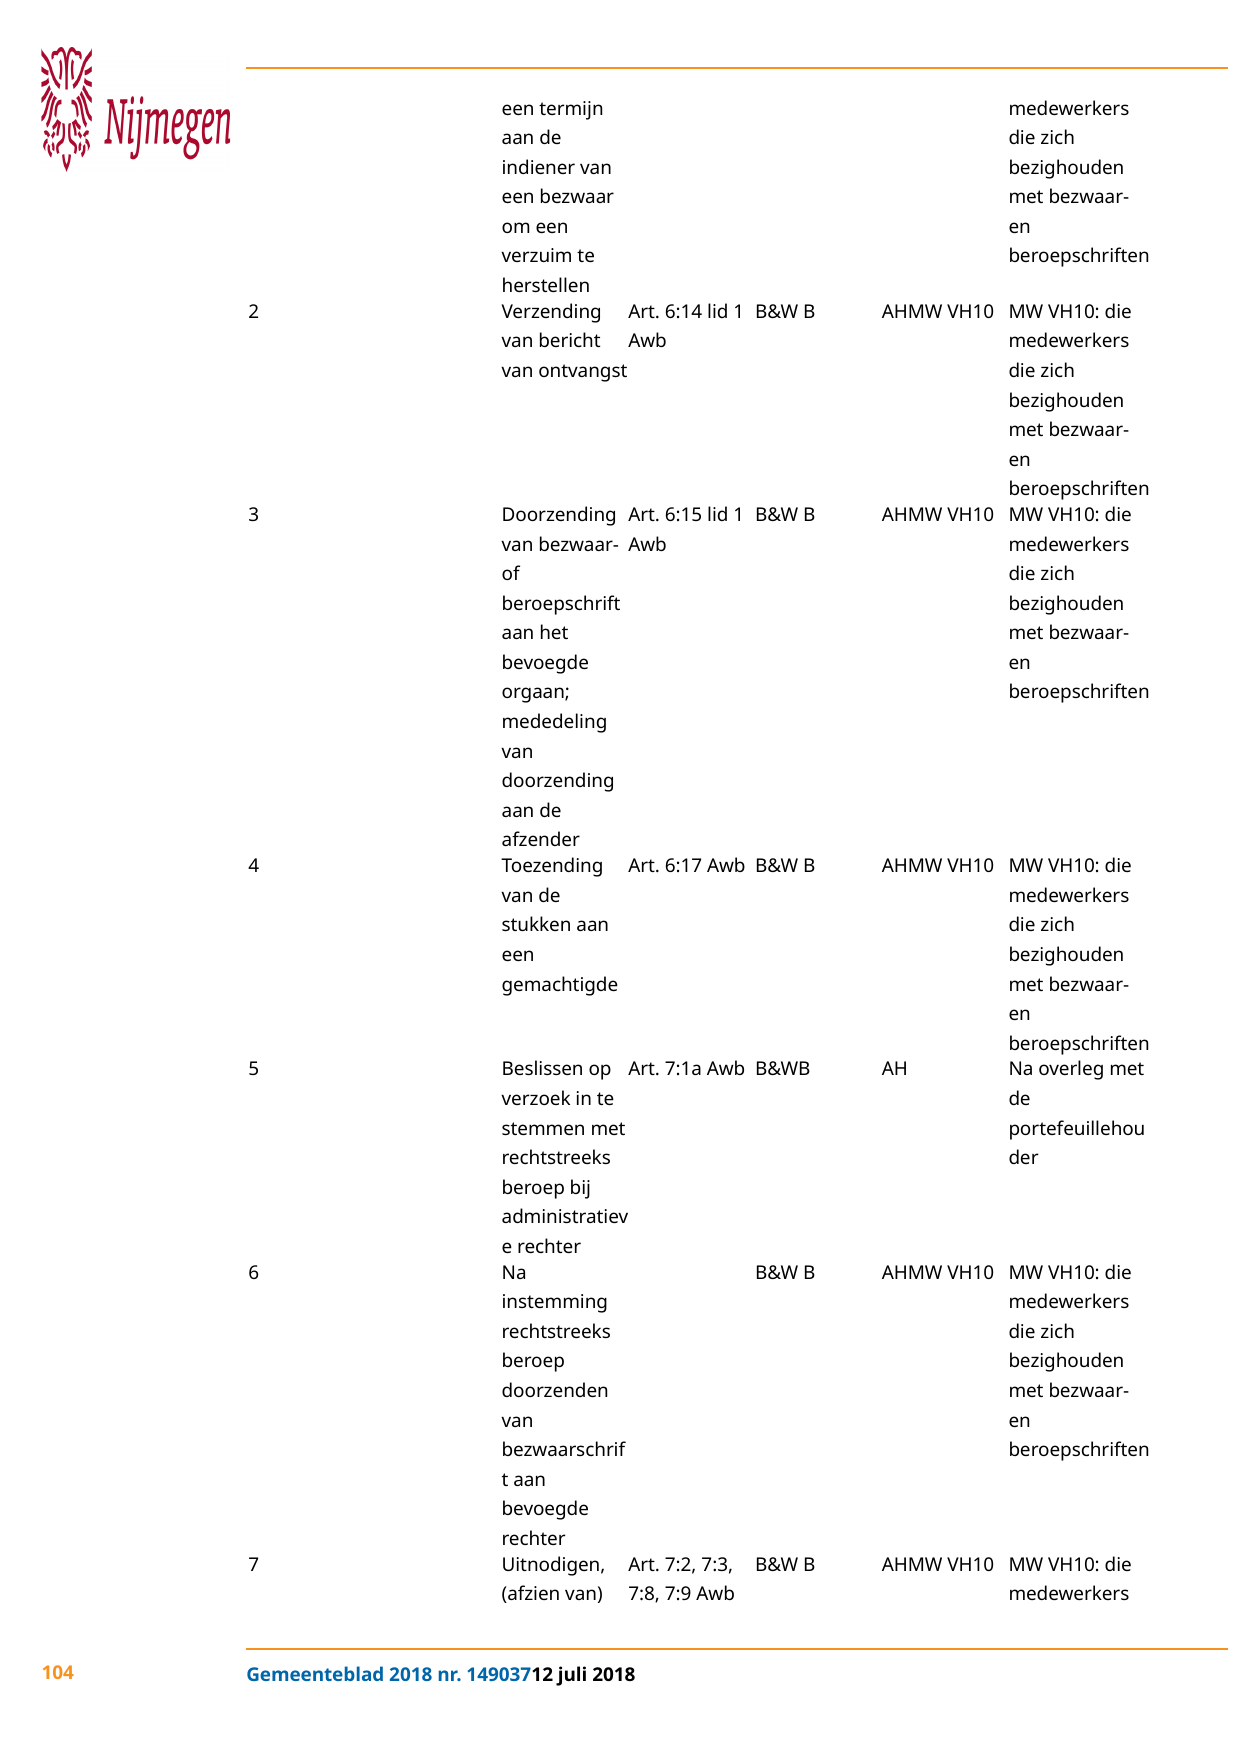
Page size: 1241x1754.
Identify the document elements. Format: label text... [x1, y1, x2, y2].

picture [41, 47, 231, 172]
table_cell B&WB [755, 1056, 882, 1259]
table_cell B&W B [755, 501, 882, 852]
table_cell B&W B [755, 1259, 882, 1551]
table_cell Art. 7:2, 7:3, 7:8, 7:9 Awb [628, 1551, 755, 1606]
table_cell 4 [248, 853, 501, 1056]
table_cell Na overleg met de portefeuillehouder [1008, 1056, 1152, 1259]
table_cell AHMW VH10 [882, 1551, 1008, 1606]
table_cell MW VH10: die medewerkers die zich bezighouden met bezwaar- en beroepschriften [1008, 501, 1152, 852]
table_cell Toezending van de stukken aan een gemachtigde [501, 853, 628, 1056]
table_cell AHMW VH10 [882, 501, 1008, 852]
table_cell Verzending van bericht van ontvangst [501, 298, 628, 501]
table_cell MW VH10: die medewerkers die zich bezighouden met bezwaar- en beroepschriften [1008, 1259, 1152, 1551]
table_cell Na instemming rechtstreeks beroep doorzenden van bezwaarschrift aan bevoegde rechter [501, 1259, 628, 1551]
table_cell medewerkers die zich bezighouden met bezwaar- en beroepschriften [1008, 95, 1152, 298]
table_cell Art. 6:14 lid 1 Awb [628, 298, 755, 501]
table_cell Art. 6:15 lid 1 Awb [628, 501, 755, 852]
table_cell Doorzending van bezwaar- of beroepschrift aan het bevoegde orgaan; mededeling van doorzending aan de afzender [501, 501, 628, 852]
table_cell Beslissen op verzoek in te stemmen met rechtstreeks beroep bij administratieve rechter [501, 1056, 628, 1259]
table_cell Art. 7:1a Awb [628, 1056, 755, 1259]
table_cell MW VH10: die medewerkers die zich bezighouden met bezwaar- en beroepschriften [1008, 298, 1152, 501]
table_cell 6 [248, 1259, 501, 1551]
table_cell B&W B [755, 298, 882, 501]
table_cell 5 [248, 1056, 501, 1259]
table_cell [628, 95, 755, 298]
table_cell 2 [248, 298, 501, 501]
table_cell [755, 95, 882, 298]
table_cell AHMW VH10 [882, 1259, 1008, 1551]
table_cell AHMW VH10 [882, 853, 1008, 1056]
table_cell [882, 95, 1008, 298]
table_cell 3 [248, 501, 501, 852]
table_cell B&W B [755, 1551, 882, 1606]
table_cell Art. 6:17 Awb [628, 853, 755, 1056]
table_cell AH [882, 1056, 1008, 1259]
table_cell een termijn aan de indiener van een bezwaar om een verzuim te herstellen [501, 95, 628, 298]
table_cell AHMW VH10 [882, 298, 1008, 501]
table_cell [628, 1259, 755, 1551]
table_cell Uitnodigen, (afzien van) [501, 1551, 628, 1606]
table_cell MW VH10: die medewerkers die zich bezighouden met bezwaar- en beroepschriften [1008, 853, 1152, 1056]
table_cell 7 [248, 1551, 501, 1606]
table_cell [248, 95, 501, 298]
table_cell B&W B [755, 853, 882, 1056]
table_cell MW VH10: die medewerkers [1008, 1551, 1152, 1606]
